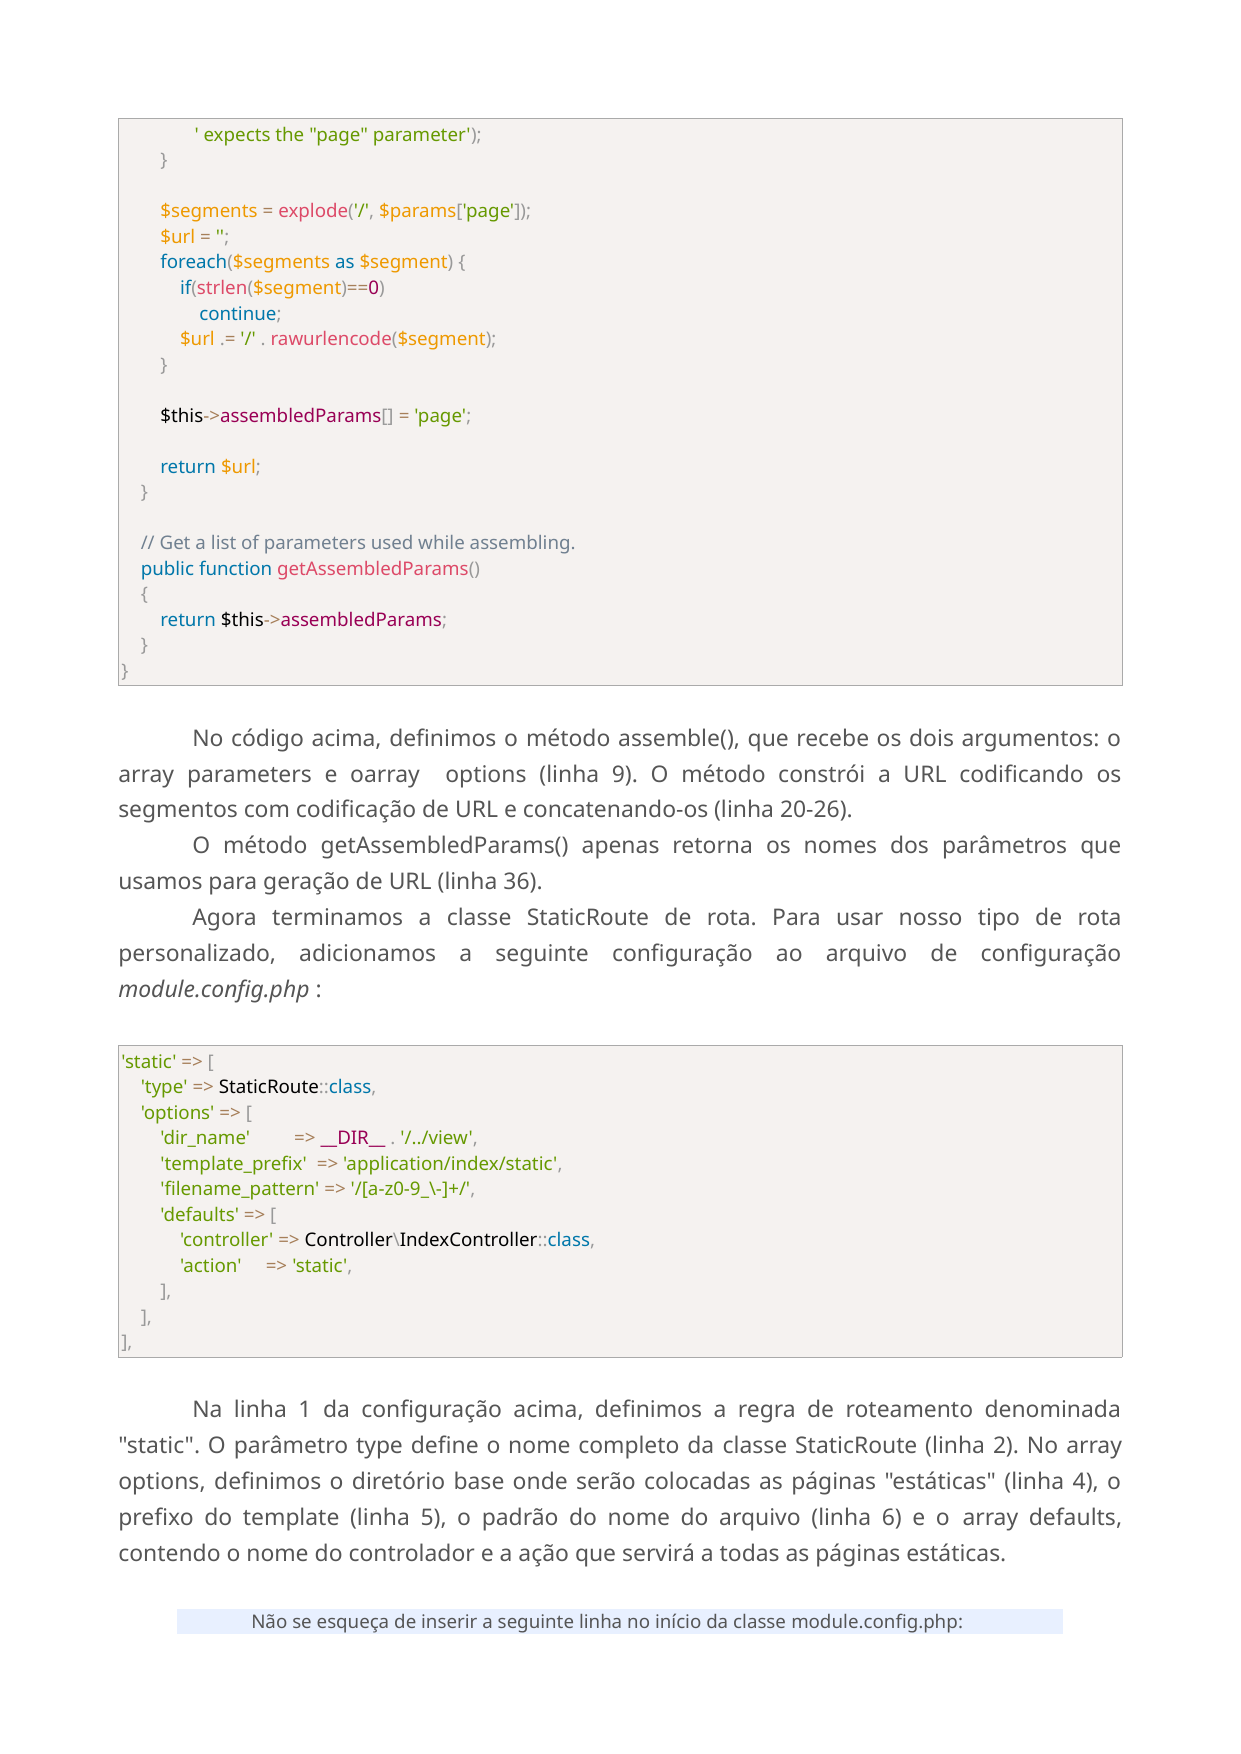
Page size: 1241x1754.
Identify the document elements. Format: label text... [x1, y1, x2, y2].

text { [119, 577, 1122, 603]
text } [119, 144, 1122, 169]
text public function getAssembledParams() [119, 552, 1122, 577]
text continue; [119, 297, 1122, 322]
text Não se esqueça de inserir a seguinte linha no início da classe module.config.php: [177, 1609, 1063, 1634]
text foreach($segments as $segment) { [119, 246, 1122, 271]
text $url = ''; [119, 220, 1122, 246]
text 'controller' => Controller\IndexController::class, [119, 1224, 1122, 1249]
text 'type' => StaticRoute::class, [119, 1071, 1122, 1096]
text Agora terminamos a classe StaticRoute de rota. Para usar nosso tipo de rota personalizado, adicionamos a seguinte configuração ao arquivo de configuração module.config.php : [118, 901, 1122, 1004]
text 'dir_name' => __DIR__ . '/../view', [119, 1122, 1122, 1147]
text ' expects the "page" parameter'); [119, 119, 1122, 144]
text } [119, 628, 1122, 654]
text 'template_prefix' => 'application/index/static', [119, 1147, 1122, 1173]
text if(strlen($segment)==0) [119, 271, 1122, 297]
text return $this->assembledParams; [119, 603, 1122, 628]
text } [119, 348, 1122, 373]
text 'static' => [ [119, 1046, 1122, 1071]
text ], [119, 1300, 1122, 1326]
text 'defaults' => [ [119, 1198, 1122, 1224]
text ], [119, 1275, 1122, 1300]
text return $url; [119, 450, 1122, 475]
text 'action' => 'static', [119, 1249, 1122, 1275]
text No código acima, definimos o método assemble(), que recebe os dois argumentos: o array parameters e oarray options (linha 9). O método constrói a URL codificando os segmentos com codificação de URL e concatenando-os (linha 20-26). [118, 722, 1122, 825]
text } [119, 475, 1122, 501]
text O método getAssembledParams() apenas retorna os nomes dos parâmetros que usamos para geração de URL (linha 36). [118, 829, 1122, 897]
text ], [119, 1326, 1122, 1357]
text $url .= '/' . rawurlencode($segment); [119, 322, 1122, 348]
text // Get a list of parameters used while assembling. [119, 526, 1122, 552]
text 'filename_pattern' => '/[a-z0-9_\-]+/', [119, 1173, 1122, 1198]
text 'options' => [ [119, 1096, 1122, 1122]
text $segments = explode('/', $params['page']); [119, 195, 1122, 220]
text $this->assembledParams[] = 'page'; [119, 399, 1122, 424]
text Na linha 1 da configuração acima, definimos a regra de roteamento denominada "static". O parâmetro type define o nome completo da classe StaticRoute (linha 2). No array options, definimos o diretório base onde serão colocadas as páginas "estáticas" (linha 4), o prefixo do template (linha 5), o padrão do nome do arquivo (linha 6) e o array defaults, contendo o nome do controlador e a ação que servirá a todas as páginas estáticas. [118, 1393, 1122, 1568]
text } [119, 654, 1122, 685]
